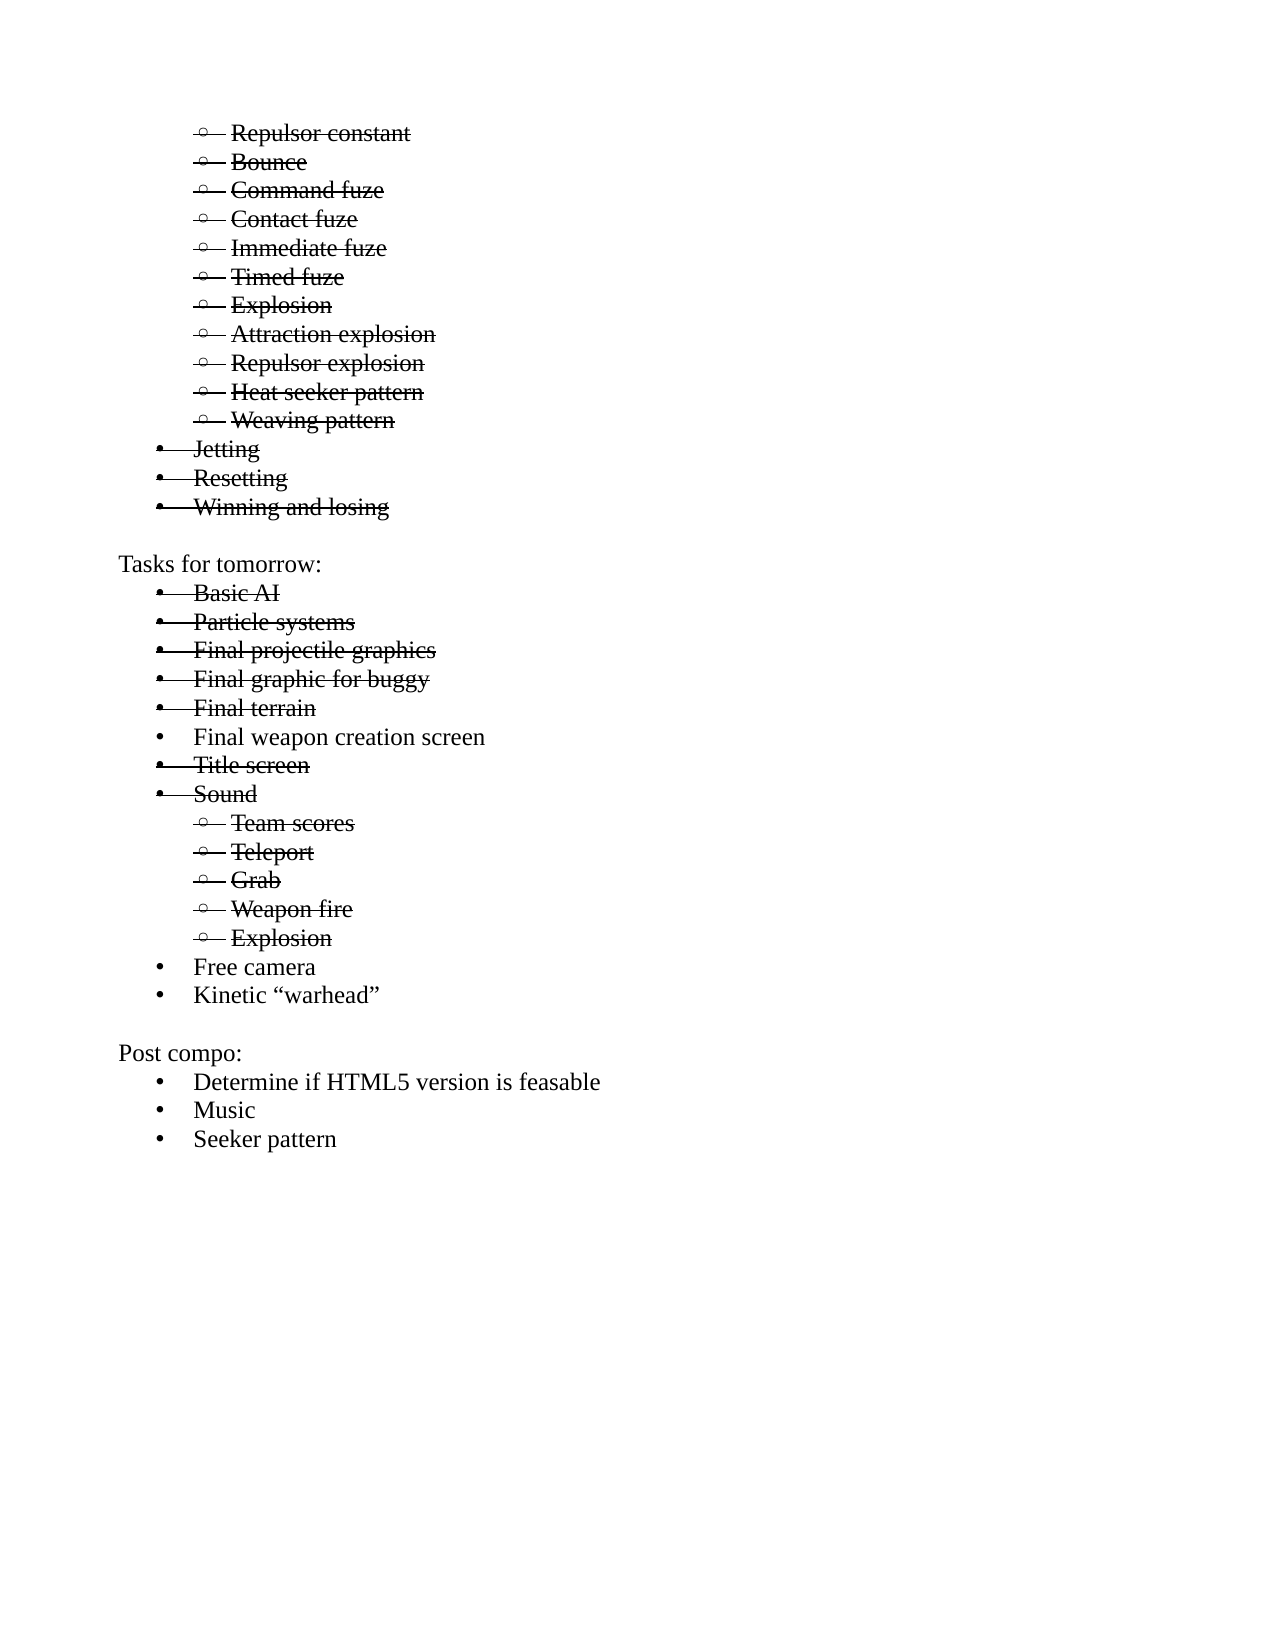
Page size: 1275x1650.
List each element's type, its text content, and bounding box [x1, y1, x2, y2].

list Final projectile graphics [156, 636, 1157, 664]
list Sound [156, 779, 1157, 808]
list Weapon fire [193, 894, 1157, 923]
list Team scores [193, 808, 1157, 837]
list Final graphic for buggy [156, 664, 1157, 693]
list Kinetic “warhead” [156, 981, 1157, 1009]
list Determine if HTML5 version is feasable [156, 1067, 1157, 1096]
list Final terrain [156, 693, 1157, 722]
text Tasks for tomorrow: [118, 549, 1157, 578]
list Heat seeker pattern [193, 377, 1157, 406]
list Jetting [156, 434, 1157, 463]
list Free camera [156, 952, 1157, 981]
list Repulsor constant [193, 118, 1157, 147]
list Music [156, 1096, 1157, 1124]
list Final weapon creation screen [156, 722, 1157, 751]
list Title screen [156, 751, 1157, 779]
list Bounce [193, 147, 1157, 176]
text Post compo: [118, 1038, 1157, 1067]
list Repulsor explosion [193, 348, 1157, 377]
list Resetting [156, 463, 1157, 492]
list Explosion [193, 923, 1157, 952]
list Teleport [193, 837, 1157, 866]
list Weaving pattern [193, 406, 1157, 434]
list Immediate fuze [193, 233, 1157, 262]
list Grab [193, 866, 1157, 894]
list Contact fuze [193, 204, 1157, 233]
list Basic AI [156, 578, 1157, 607]
list Seeker pattern [156, 1124, 1157, 1153]
list Command fuze [193, 176, 1157, 204]
list Explosion [193, 291, 1157, 319]
list Timed fuze [193, 262, 1157, 291]
list Winning and losing [156, 492, 1157, 521]
list Attraction explosion [193, 319, 1157, 348]
list Particle systems [156, 607, 1157, 636]
